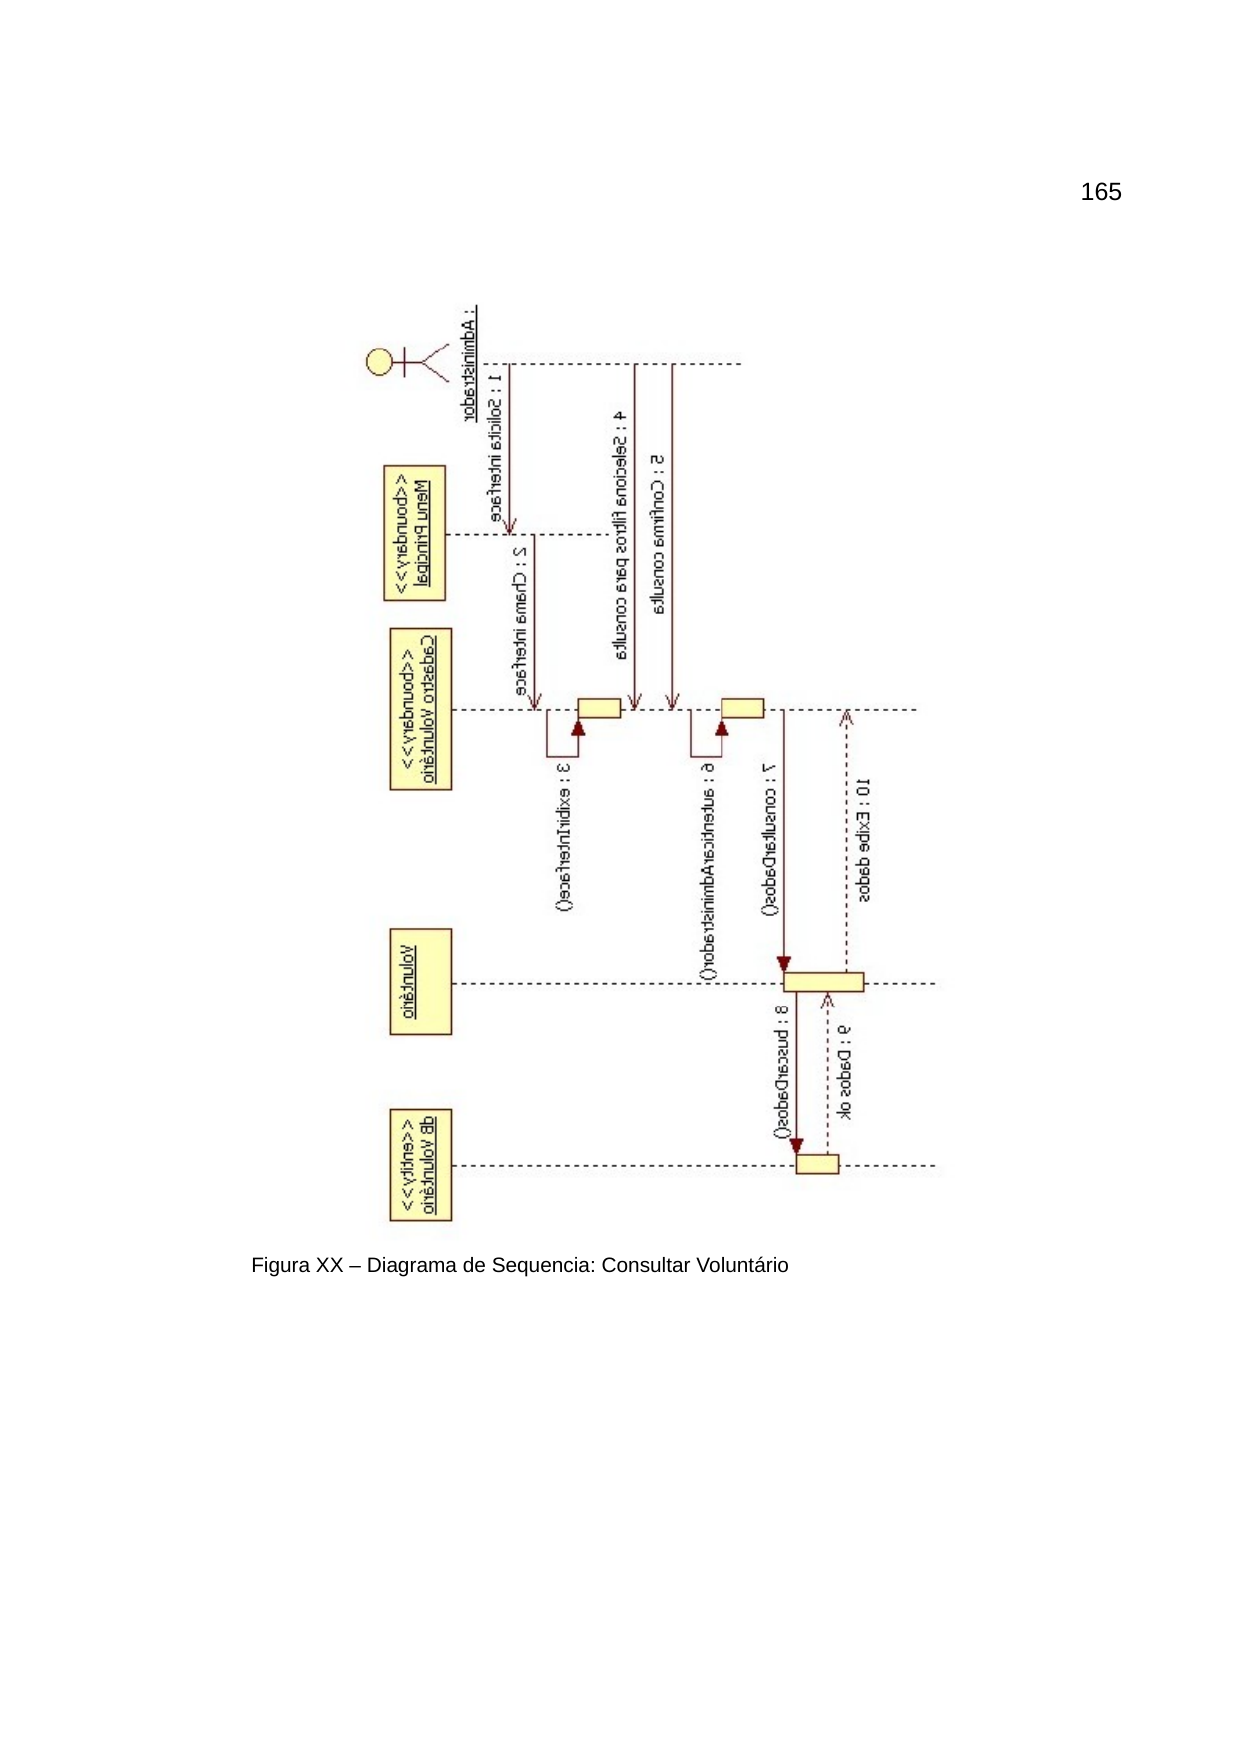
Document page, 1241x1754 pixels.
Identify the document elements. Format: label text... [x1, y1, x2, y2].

picture [333, 265, 967, 1254]
text Figura XX – Diagrama de Sequencia: Consultar Voluntário [177, 1254, 1122, 1277]
